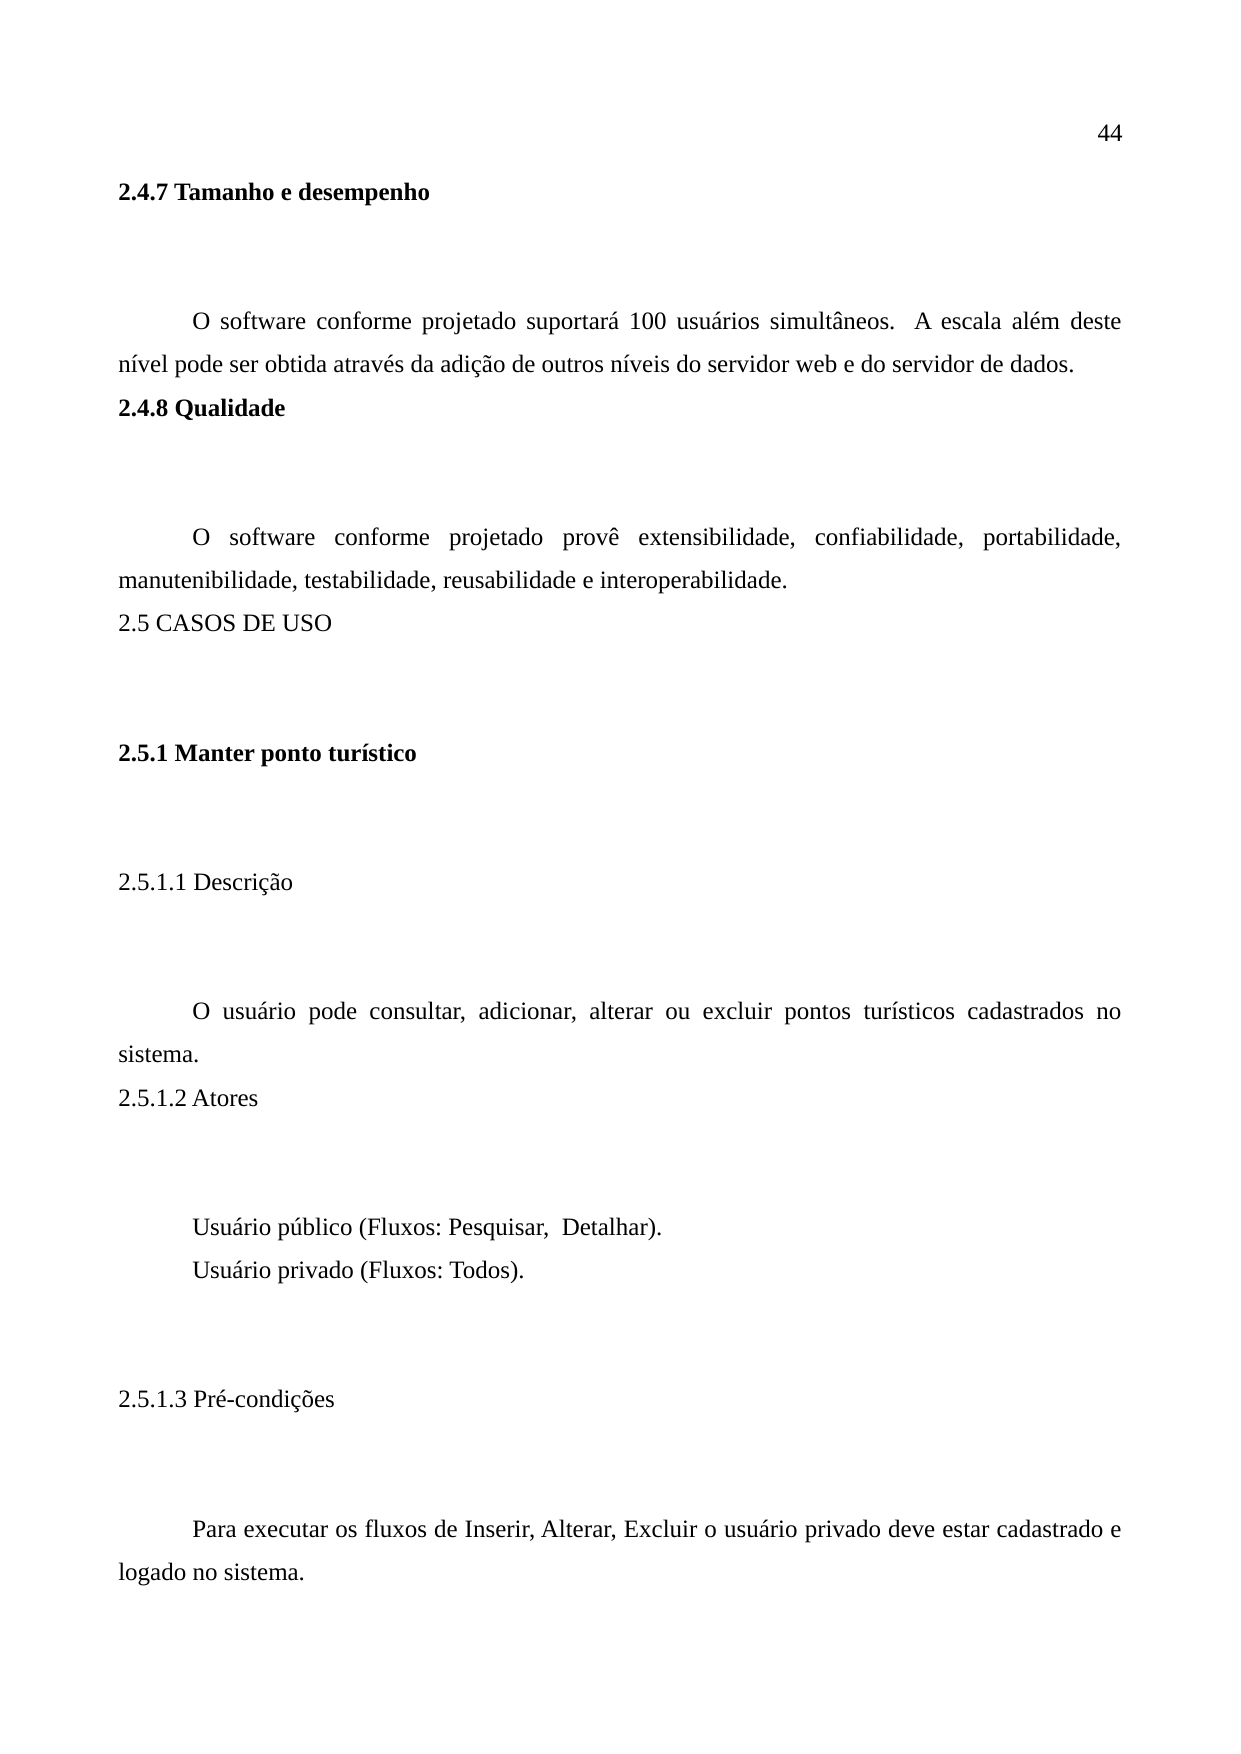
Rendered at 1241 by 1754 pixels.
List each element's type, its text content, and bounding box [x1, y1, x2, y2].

subtitle Atores [118, 1083, 1122, 1111]
subtitle Manter ponto turístico [118, 738, 1122, 766]
subtitle Tamanho e desempenho [118, 177, 1122, 206]
text Usuário público (Fluxos: Pesquisar, Detalhar). [118, 1212, 1122, 1241]
text Para executar os fluxos de Inserir, Alterar, Excluir o usuário privado deve estar cadastrado e logado no sistema. [118, 1514, 1122, 1586]
subtitle CASOS DE USO [118, 608, 1122, 637]
text O software conforme projetado provê extensibilidade, confiabilidade, portabilidade, manutenibilidade, testabilidade, reusabilidade e interoperabilidade. [118, 522, 1122, 594]
text O usuário pode consultar, adicionar, alterar ou excluir pontos turísticos cadastrados no sistema. [118, 996, 1122, 1068]
subtitle Descrição [118, 867, 1122, 896]
subtitle Qualidade [118, 393, 1122, 421]
text O software conforme projetado suportará 100 usuários simultâneos. A escala além deste nível pode ser obtida através da adição de outros níveis do servidor web e do servidor de dados. [118, 306, 1122, 378]
subtitle Pré-condições [118, 1384, 1122, 1413]
text Usuário privado (Fluxos: Todos). [118, 1255, 1122, 1284]
